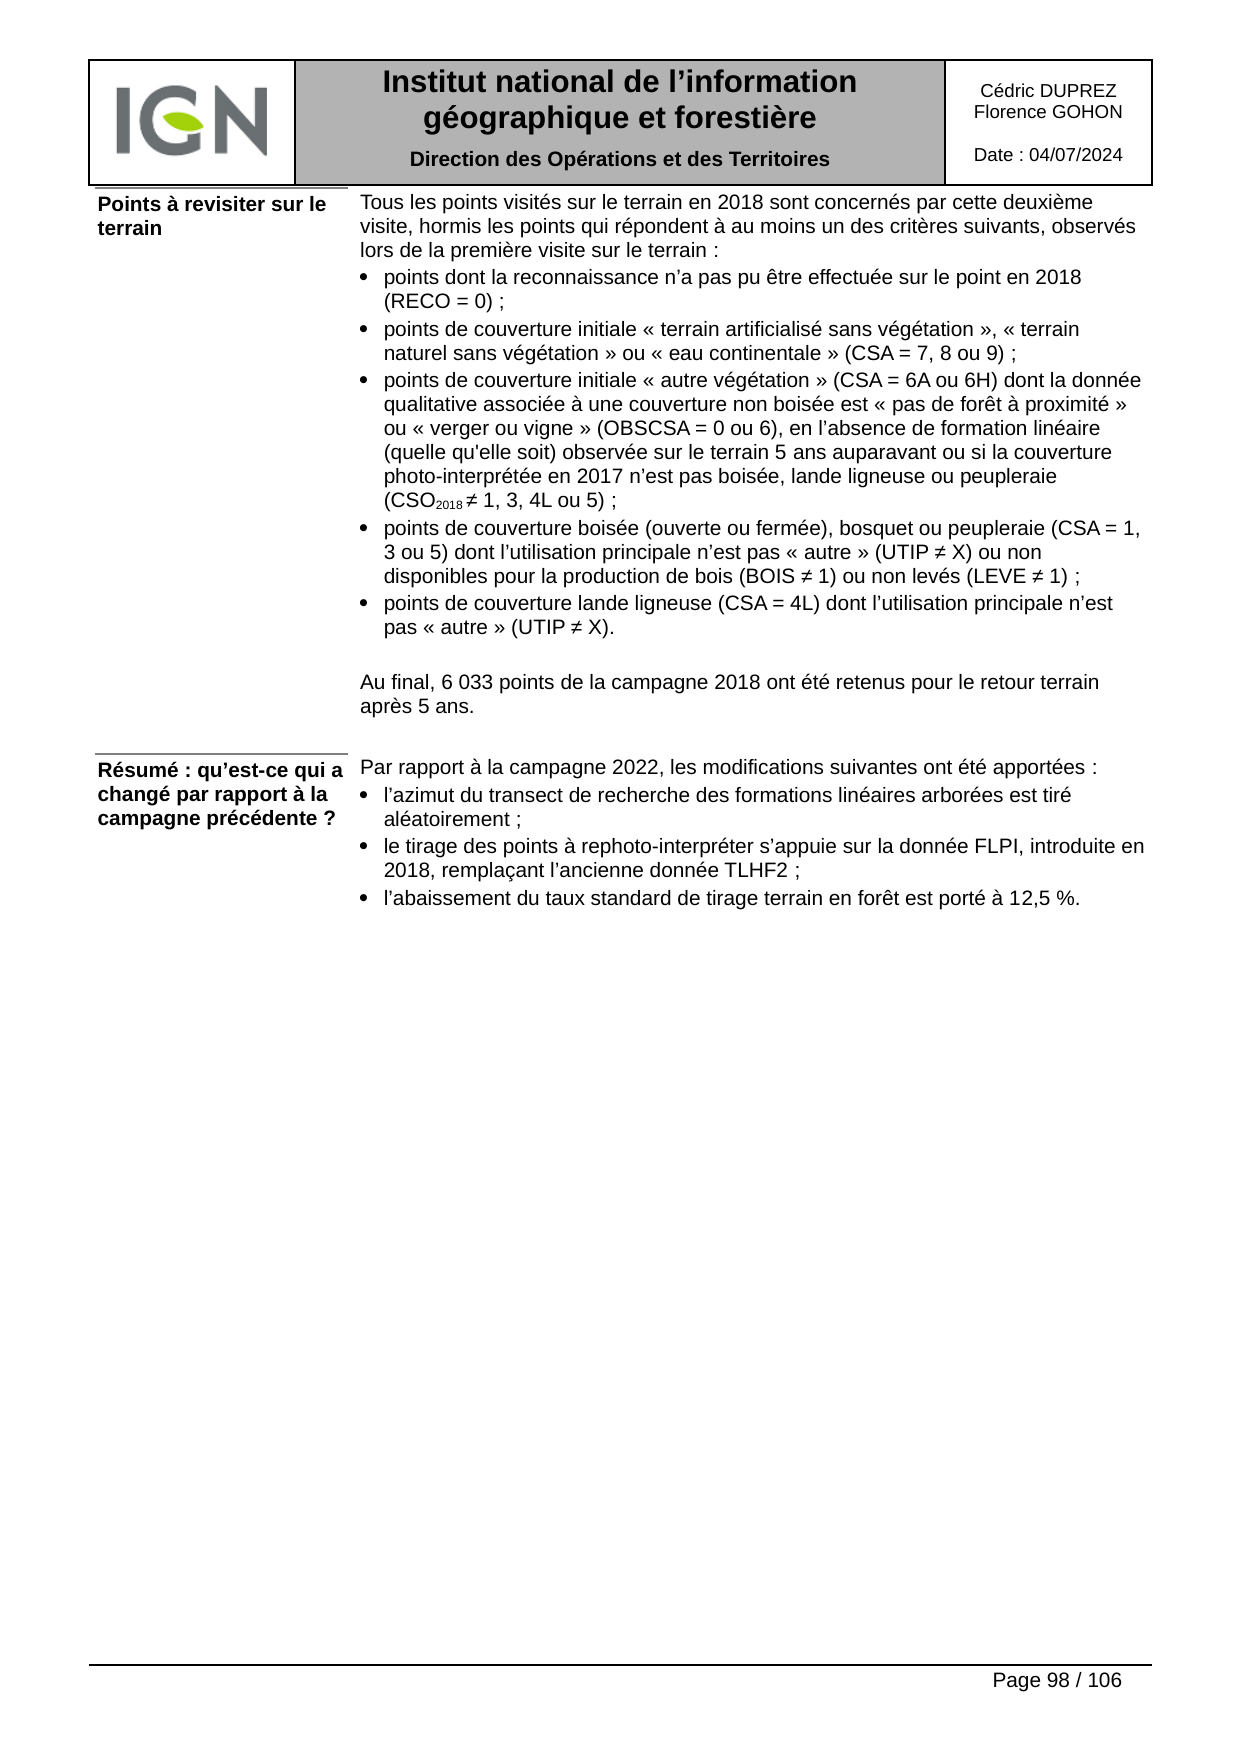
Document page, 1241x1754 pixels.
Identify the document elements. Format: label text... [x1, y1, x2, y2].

table_cell Résumé : qu’est-ce qui a changé par rapport à la campagne précédente ? [89, 751, 354, 943]
table_cell Par rapport à la campagne 2022, les modifications suivantes ont été apportées : l’azimut du transect de recherche des formations linéaires arborées est tiré aléatoirement ; le tirage des points à rephoto-interpréter s’appuie sur la donnée FLPI, introduite en 2018, remplaçant l’ancienne donnée TLHF2 ; l’abaissement du taux standard de tirage terrain en forêt est porté à 12,5 %. [354, 751, 1152, 943]
picture [91, 62, 293, 180]
table_cell Points à revisiter sur le terrain [89, 186, 354, 751]
table_cell Tous les points visités sur le terrain en 2018 sont concernés par cette deuxième visite, hormis les points qui répondent à au moins un des critères suivants, observés lors de la première visite sur le terrain : points dont la reconnaissance n’a pas pu être effectuée sur le point en 2018 (RECO = 0) ; points de couverture initiale « terrain artificialisé sans végétation », « terrain naturel sans végétation » ou « eau continentale » (CSA = 7, 8 ou 9) ; points de couverture initiale « autre végétation » (CSA = 6A ou 6H) dont la donnée qualitative associée à une couverture non boisée est « pas de forêt à proximité » ou « verger ou vigne » (OBSCSA = 0 ou 6), en l’absence de formation linéaire (quelle qu'elle soit) observée sur le terrain 5 ans auparavant ou si la couverture photo-interprétée en 2017 n’est pas boisée, lande ligneuse ou peupleraie (CSO2018 ≠ 1, 3, 4L ou 5) ; points de couverture boisée (ouverte ou fermée), bosquet ou peupleraie (CSA = 1, 3 ou 5) dont l’utilisation principale n’est pas « autre » (UTIP ≠ X) ou non disponibles pour la production de bois (BOIS ≠ 1) ou non levés (LEVE ≠ 1) ; points de couverture lande ligneuse (CSA = 4L) dont l’utilisation principale n’est pas « autre » (UTIP ≠ X). Au final, 6 033 points de la campagne 2018 ont été retenus pour le retour terrain après 5 ans. [354, 186, 1152, 751]
